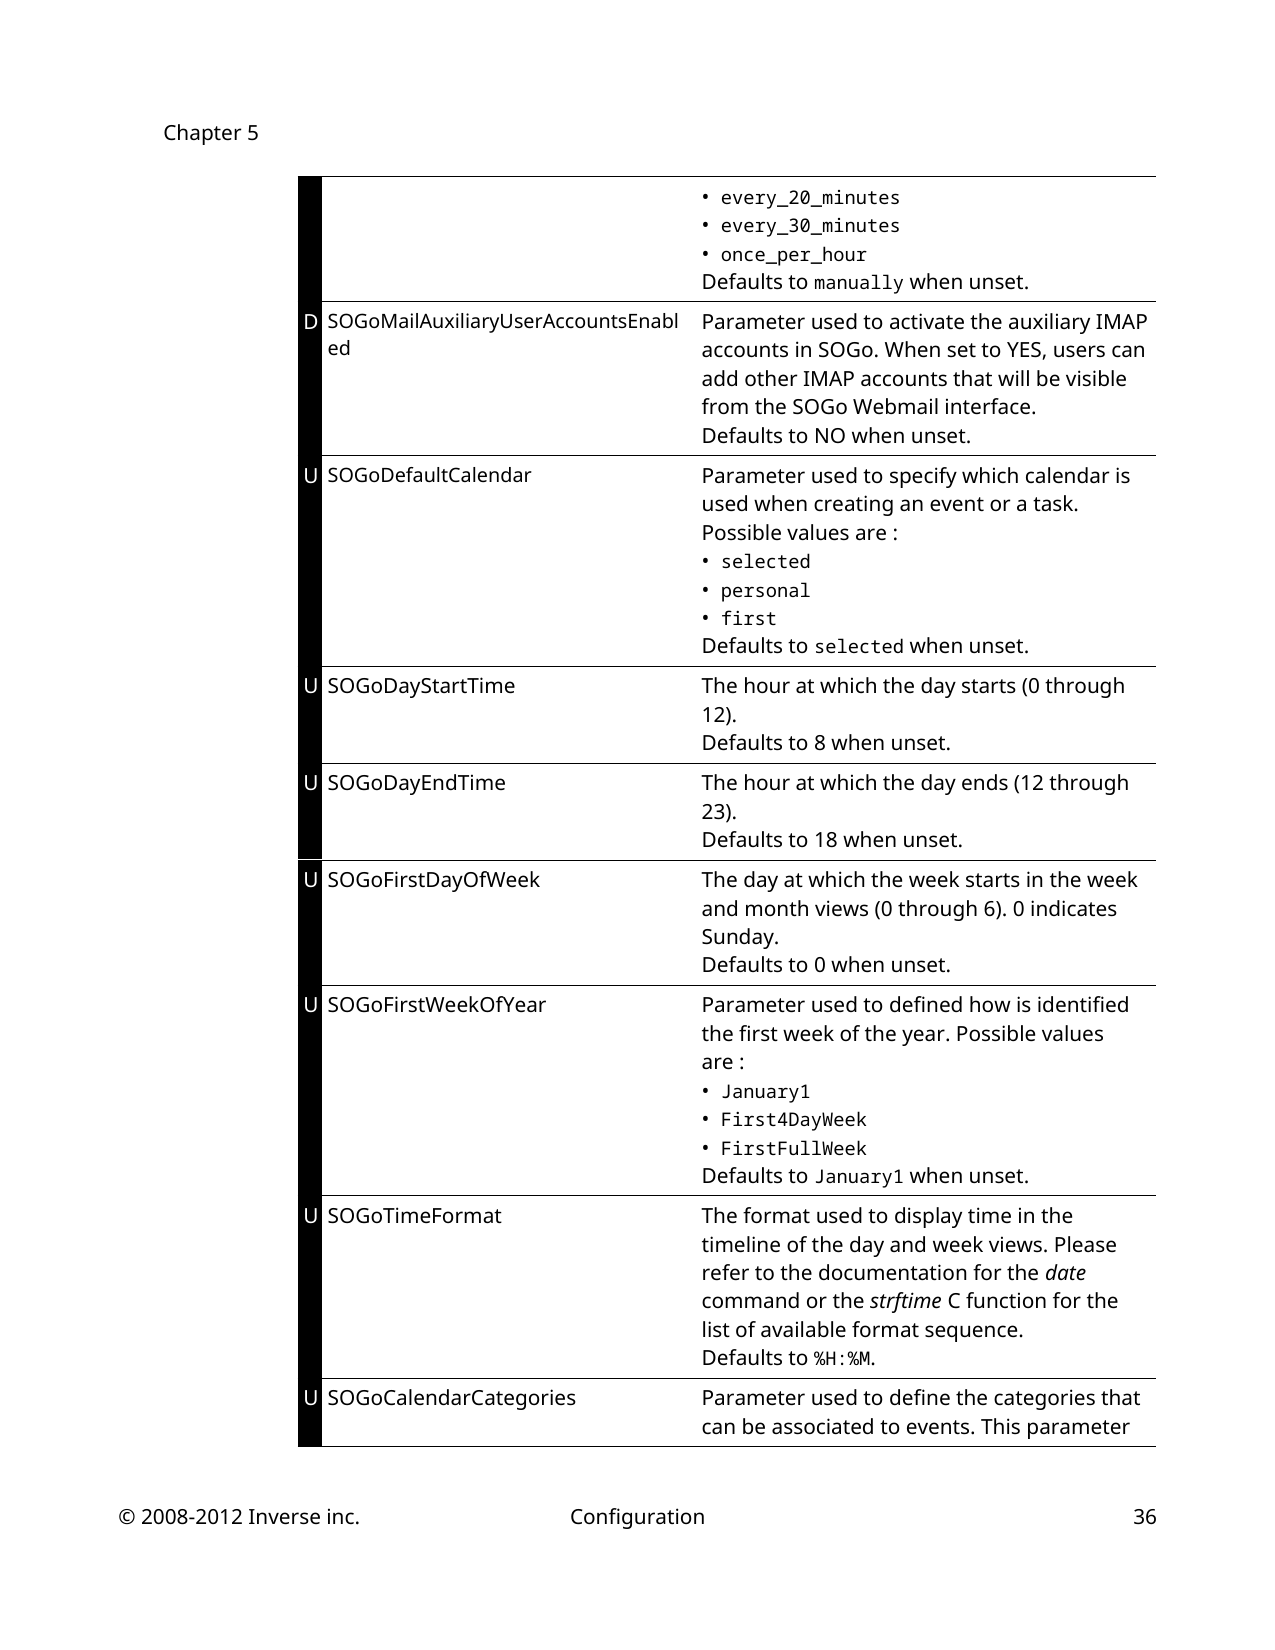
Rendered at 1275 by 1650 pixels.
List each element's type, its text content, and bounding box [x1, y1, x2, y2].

table_cell SOGoFirstWeekOfYear [322, 986, 696, 1195]
table_cell The day at which the week starts in the week and month views (0 through 6). 0 indicates Sunday. Defaults to 0 when unset. [696, 861, 1156, 985]
table_cell U [298, 456, 322, 666]
table_cell U [298, 764, 322, 859]
table_cell SOGoFirstDayOfWeek [322, 861, 696, 985]
table_cell [322, 177, 696, 301]
table_cell • every_20_minutes • every_30_minutes • once_per_hour Defaults to manually when unset. [696, 177, 1156, 301]
table_cell The format used to display time in the timeline of the day and week views. Please refer to the documentation for the date command or the strftime C function for the list of available format sequence. Defaults to %H:%M. [696, 1196, 1156, 1378]
table_cell SOGoDefaultCalendar [322, 456, 696, 666]
table_cell Parameter used to define the categories that can be associated to events. This parameter [696, 1379, 1156, 1446]
table_cell U [298, 986, 322, 1195]
table_cell D [298, 302, 322, 455]
table_cell [298, 177, 322, 301]
table_cell SOGoDayStartTime [322, 667, 696, 763]
table_cell The hour at which the day starts (0 through 12). Defaults to 8 when unset. [696, 667, 1156, 763]
table_cell U [298, 1196, 322, 1378]
table_cell U [298, 667, 322, 763]
table_cell SOGoMailAuxiliaryUserAccountsEnabled [322, 302, 696, 455]
table_cell SOGoDayEndTime [322, 764, 696, 859]
table_cell Parameter used to specify which calendar is used when creating an event or a task. Possible values are : • selected • personal • first Defaults to selected when unset. [696, 456, 1156, 666]
table_cell SOGoTimeFormat [322, 1196, 696, 1378]
table_cell The hour at which the day ends (12 through 23). Defaults to 18 when unset. [696, 764, 1156, 859]
table_cell U [298, 861, 322, 985]
table_cell U [298, 1379, 322, 1446]
table_cell SOGoCalendarCategories [322, 1379, 696, 1446]
table_cell Parameter used to activate the auxiliary IMAP accounts in SOGo. When set to YES, users can add other IMAP accounts that will be visible from the SOGo Webmail interface. Defaults to NO when unset. [696, 302, 1156, 455]
table_cell Parameter used to defined how is identified the first week of the year. Possible values are : • January1 • First4DayWeek • FirstFullWeek Defaults to January1 when unset. [696, 986, 1156, 1195]
